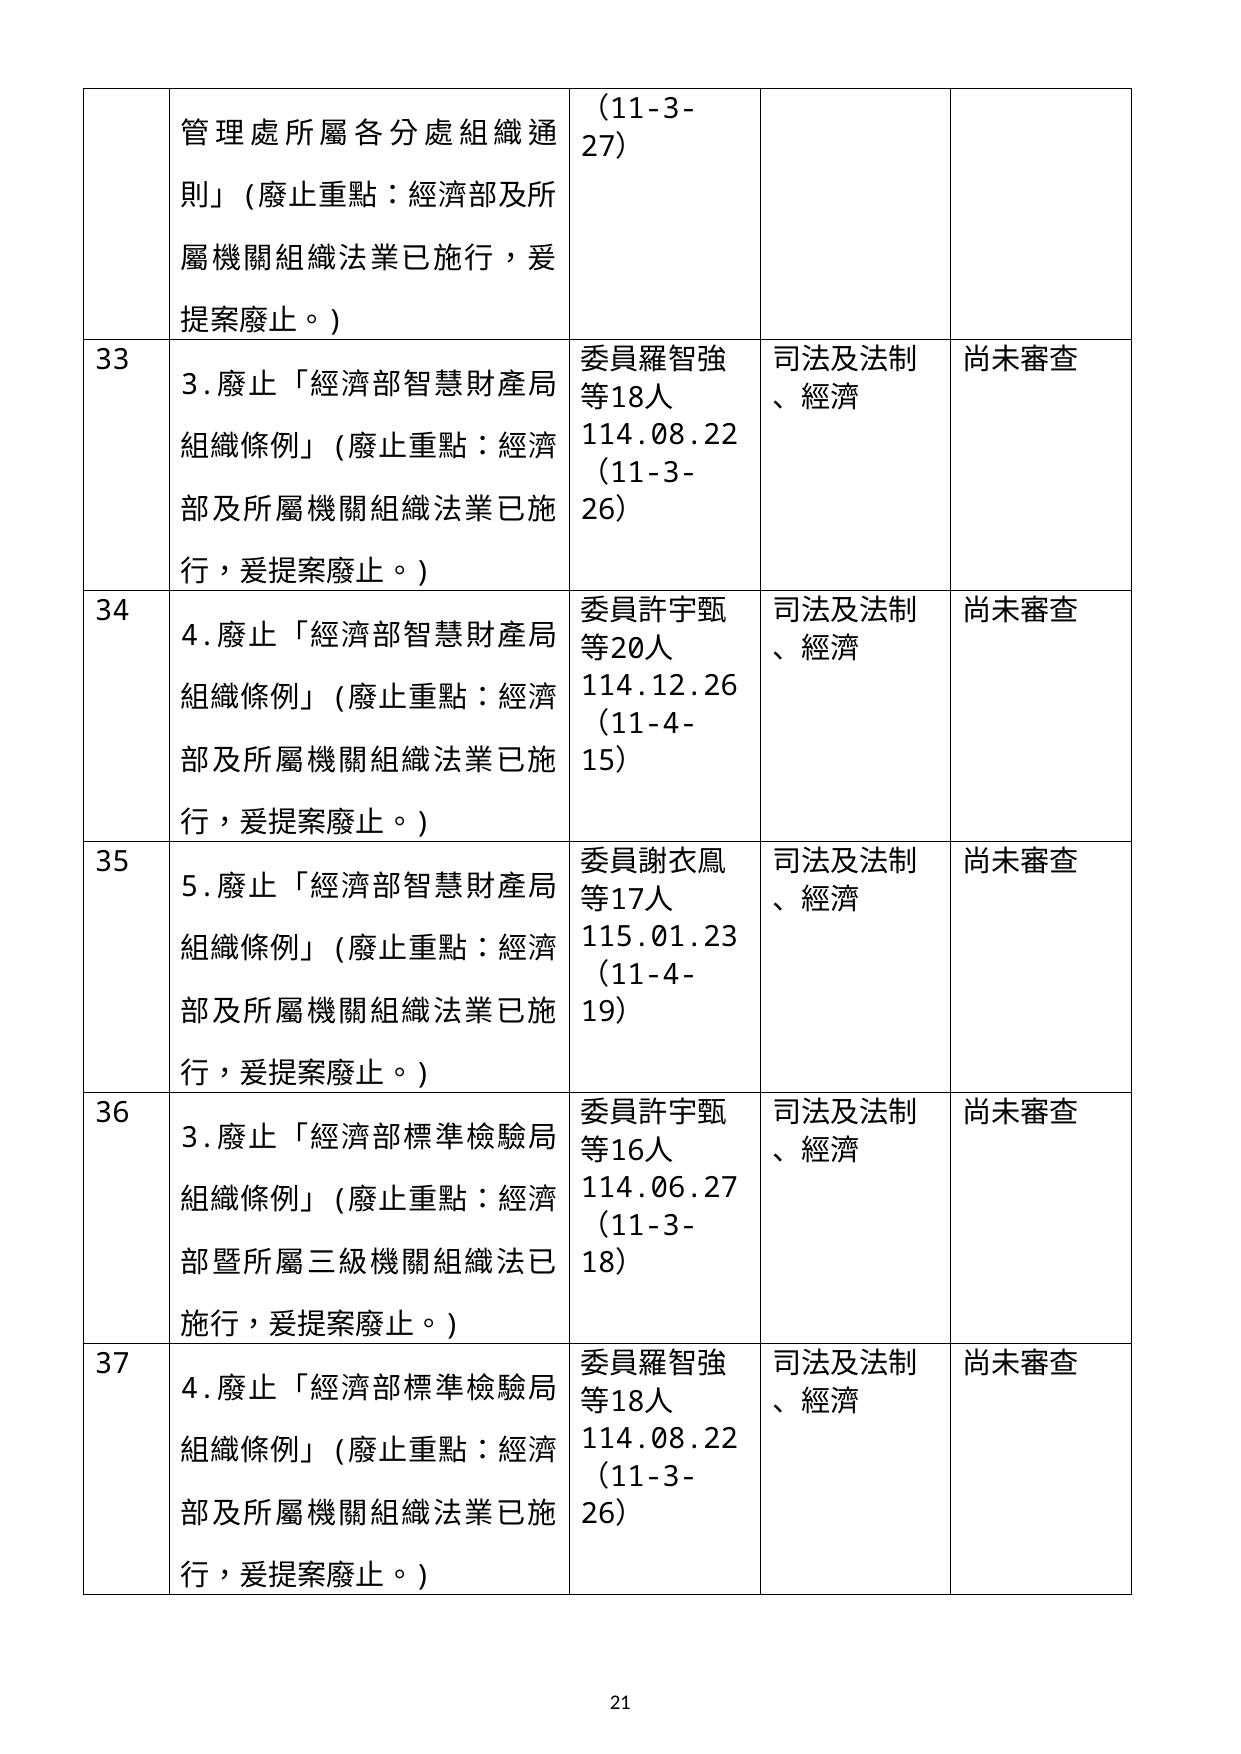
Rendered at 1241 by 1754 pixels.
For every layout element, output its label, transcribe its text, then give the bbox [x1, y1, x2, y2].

table_cell [951, 89, 1131, 339]
table_cell 委員謝衣鳯 等17人 115.01.23 （11-4-19） [570, 842, 760, 1092]
table_cell （11-3-27） [570, 89, 760, 339]
table_cell 35 [84, 842, 169, 1092]
table_cell 委員羅智強 等18人 114.08.22 （11-3-26） [570, 340, 760, 590]
table_cell [761, 89, 950, 339]
table_cell 委員許宇甄 等20人 114.12.26 （11-4-15） [570, 591, 760, 841]
table_cell 尚未審查 [951, 591, 1131, 841]
table_cell 司法及法制、經濟 [761, 591, 950, 841]
table_cell 33 [84, 340, 169, 590]
table_cell 5.廢止「經濟部智慧財產局組織條例」(廢止重點：經濟部及所屬機關組織法業已施行，爰提案廢止。) [170, 842, 569, 1092]
table_cell 37 [84, 1344, 169, 1594]
table_cell 司法及法制、經濟 [761, 842, 950, 1092]
table_cell 3.廢止「經濟部標準檢驗局組織條例」(廢止重點：經濟部暨所屬三級機關組織法已施行，爰提案廢止。) [170, 1093, 569, 1343]
table_cell 36 [84, 1093, 169, 1343]
table_cell 司法及法制、經濟 [761, 1344, 950, 1594]
table_cell 34 [84, 591, 169, 841]
table_cell 尚未審查 [951, 340, 1131, 590]
table_cell 管理處所屬各分處組織通則」(廢止重點：經濟部及所屬機關組織法業已施行，爰提案廢止。) [170, 89, 569, 339]
table_cell [84, 89, 169, 339]
table_cell 4.廢止「經濟部智慧財產局組織條例」(廢止重點：經濟部及所屬機關組織法業已施行，爰提案廢止。) [170, 591, 569, 841]
table_cell 3.廢止「經濟部智慧財產局組織條例」(廢止重點：經濟部及所屬機關組織法業已施行，爰提案廢止。) [170, 340, 569, 590]
table_cell 尚未審查 [951, 1344, 1131, 1594]
table_cell 4.廢止「經濟部標準檢驗局組織條例」(廢止重點：經濟部及所屬機關組織法業已施行，爰提案廢止。) [170, 1344, 569, 1594]
table_cell 司法及法制、經濟 [761, 1093, 950, 1343]
table_cell 尚未審查 [951, 1093, 1131, 1343]
table_cell 委員許宇甄 等16人 114.06.27 （11-3-18） [570, 1093, 760, 1343]
table_cell 司法及法制、經濟 [761, 340, 950, 590]
table_cell 委員羅智強 等18人 114.08.22 （11-3-26） [570, 1344, 760, 1594]
table_cell 尚未審查 [951, 842, 1131, 1092]
